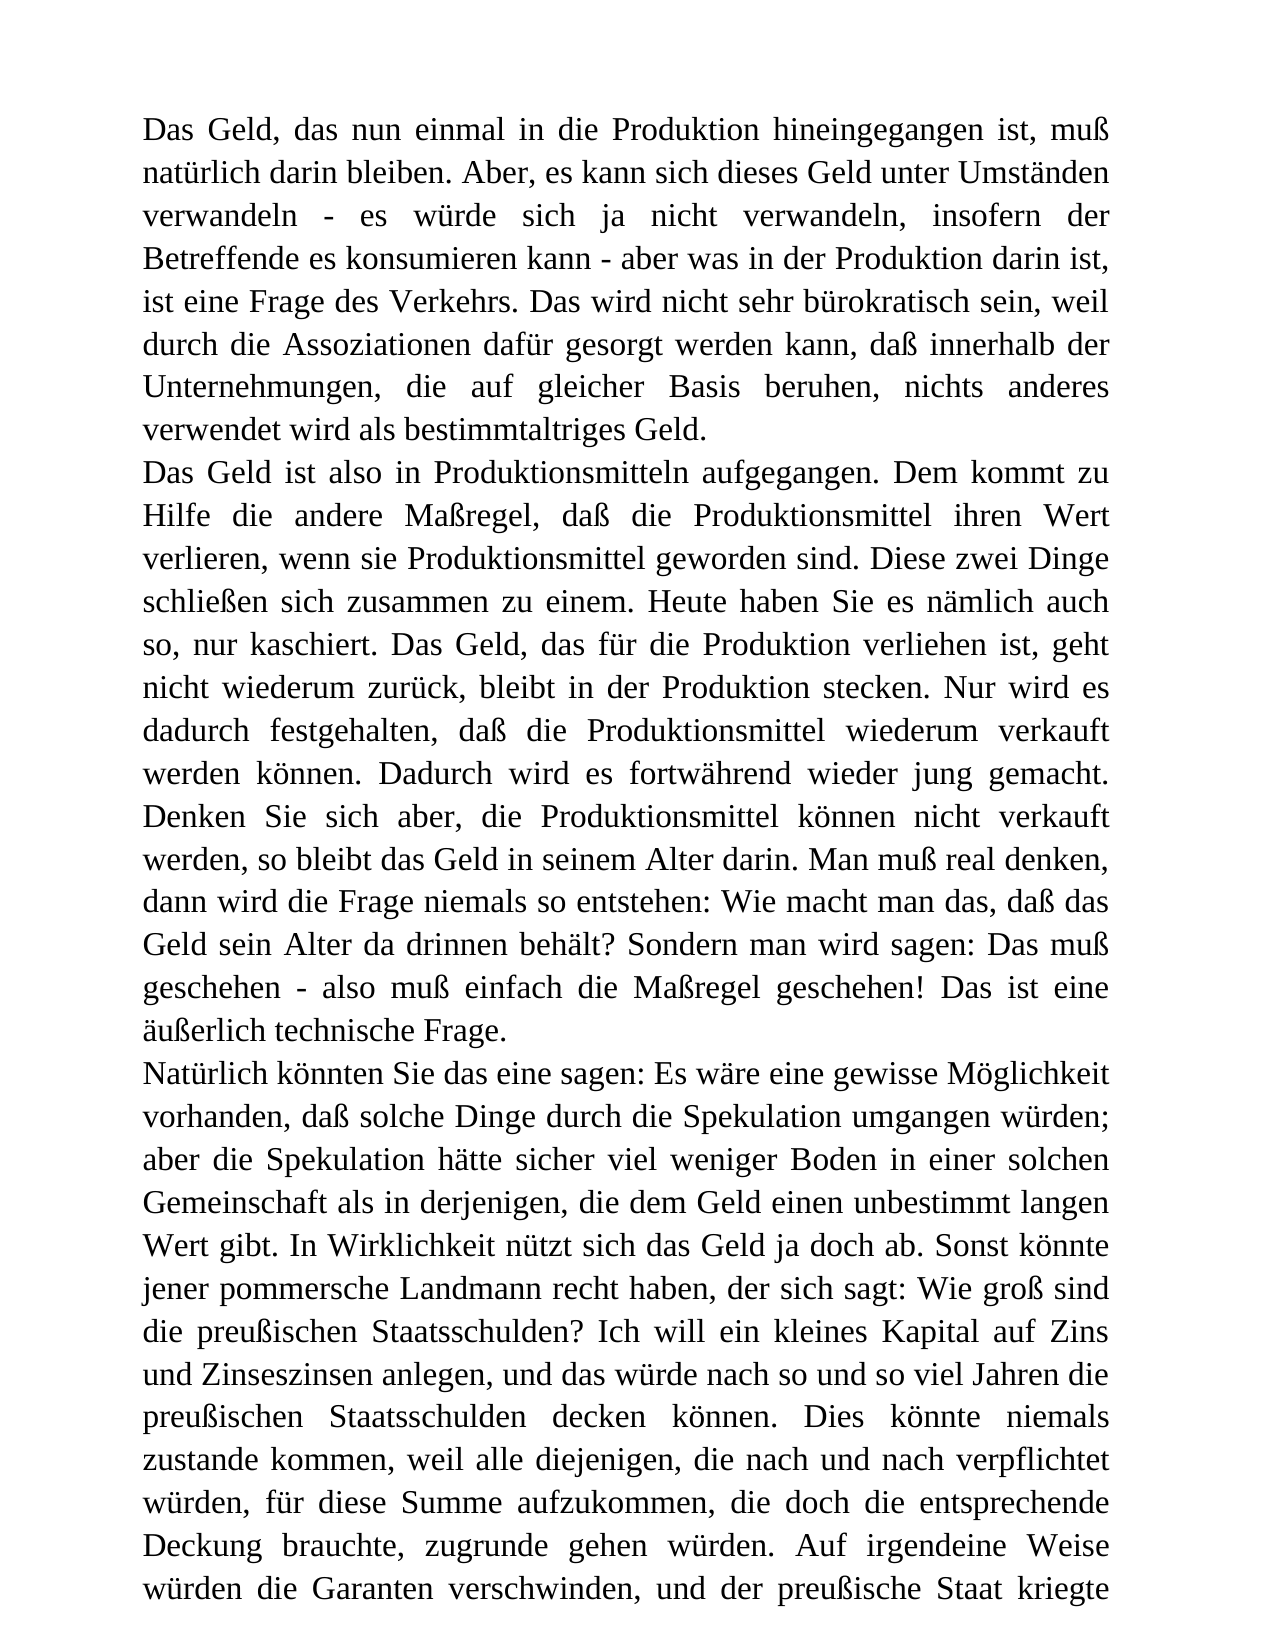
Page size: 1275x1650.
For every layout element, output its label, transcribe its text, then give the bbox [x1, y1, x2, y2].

text Natürlich könnten Sie das eine sagen: Es wäre eine gewisse Möglichkeit vorhanden, daß solche Dinge durch die Spekulation umgangen würden; aber die Spekulation hätte sicher viel weniger Boden in einer solchen Gemeinschaft als in derjenigen, die dem Geld einen unbestimmt langen Wert gibt. In Wirklichkeit nützt sich das Geld ja doch ab. Sonst könnte jener pommersche Landmann recht haben, der sich sagt: Wie groß sind die preußischen Staatsschulden? Ich will ein kleines Kapital auf Zins und Zinseszinsen anlegen, und das würde nach so und so viel Jahren die preußischen Staatsschulden decken können. Dies könnte niemals zustande kommen, weil alle diejenigen, die nach und nach verpflichtet würden, für diese Summe aufzukommen, die doch die entsprechende Deckung brauchte, zugrunde gehen würden. Auf irgendeine Weise würden die Garanten verschwinden, und der preußische Staat kriegte [142, 1053, 1111, 1607]
text Das Geld ist also in Produktionsmitteln aufgegangen. Dem kommt zu Hilfe die andere Maßregel, daß die Produktionsmittel ihren Wert verlieren, wenn sie Produktionsmittel geworden sind. Diese zwei Dinge schließen sich zusammen zu einem. Heute haben Sie es nämlich auch so, nur kaschiert. Das Geld, das für die Produktion verliehen ist, geht nicht wiederum zurück, bleibt in der Produktion stecken. Nur wird es dadurch festgehalten, daß die Produktionsmittel wiederum verkauft werden können. Dadurch wird es fortwährend wieder jung gemacht. Denken Sie sich aber, die Produktionsmittel können nicht verkauft werden, so bleibt das Geld in seinem Alter darin. Man muß real denken, dann wird die Frage niemals so entstehen: Wie macht man das, daß das Geld sein Alter da drinnen behält? Sondern man wird sagen: Das muß geschehen - also muß einfach die Maßregel geschehen! Das ist eine äußerlich technische Frage. [142, 452, 1111, 1049]
text Das Geld, das nun einmal in die Produktion hineingegangen ist, muß natürlich darin bleiben. Aber, es kann sich dieses Geld unter Umständen verwandeln - es würde sich ja nicht verwandeln, insofern der Betreffende es konsumieren kann - aber was in der Produktion darin ist, ist eine Frage des Verkehrs. Das wird nicht sehr bürokratisch sein, weil durch die Assoziationen dafür gesorgt werden kann, daß innerhalb der Unternehmungen, die auf gleicher Basis beruhen, nichts anderes verwendet wird als bestimmtaltriges Geld. [142, 109, 1111, 448]
